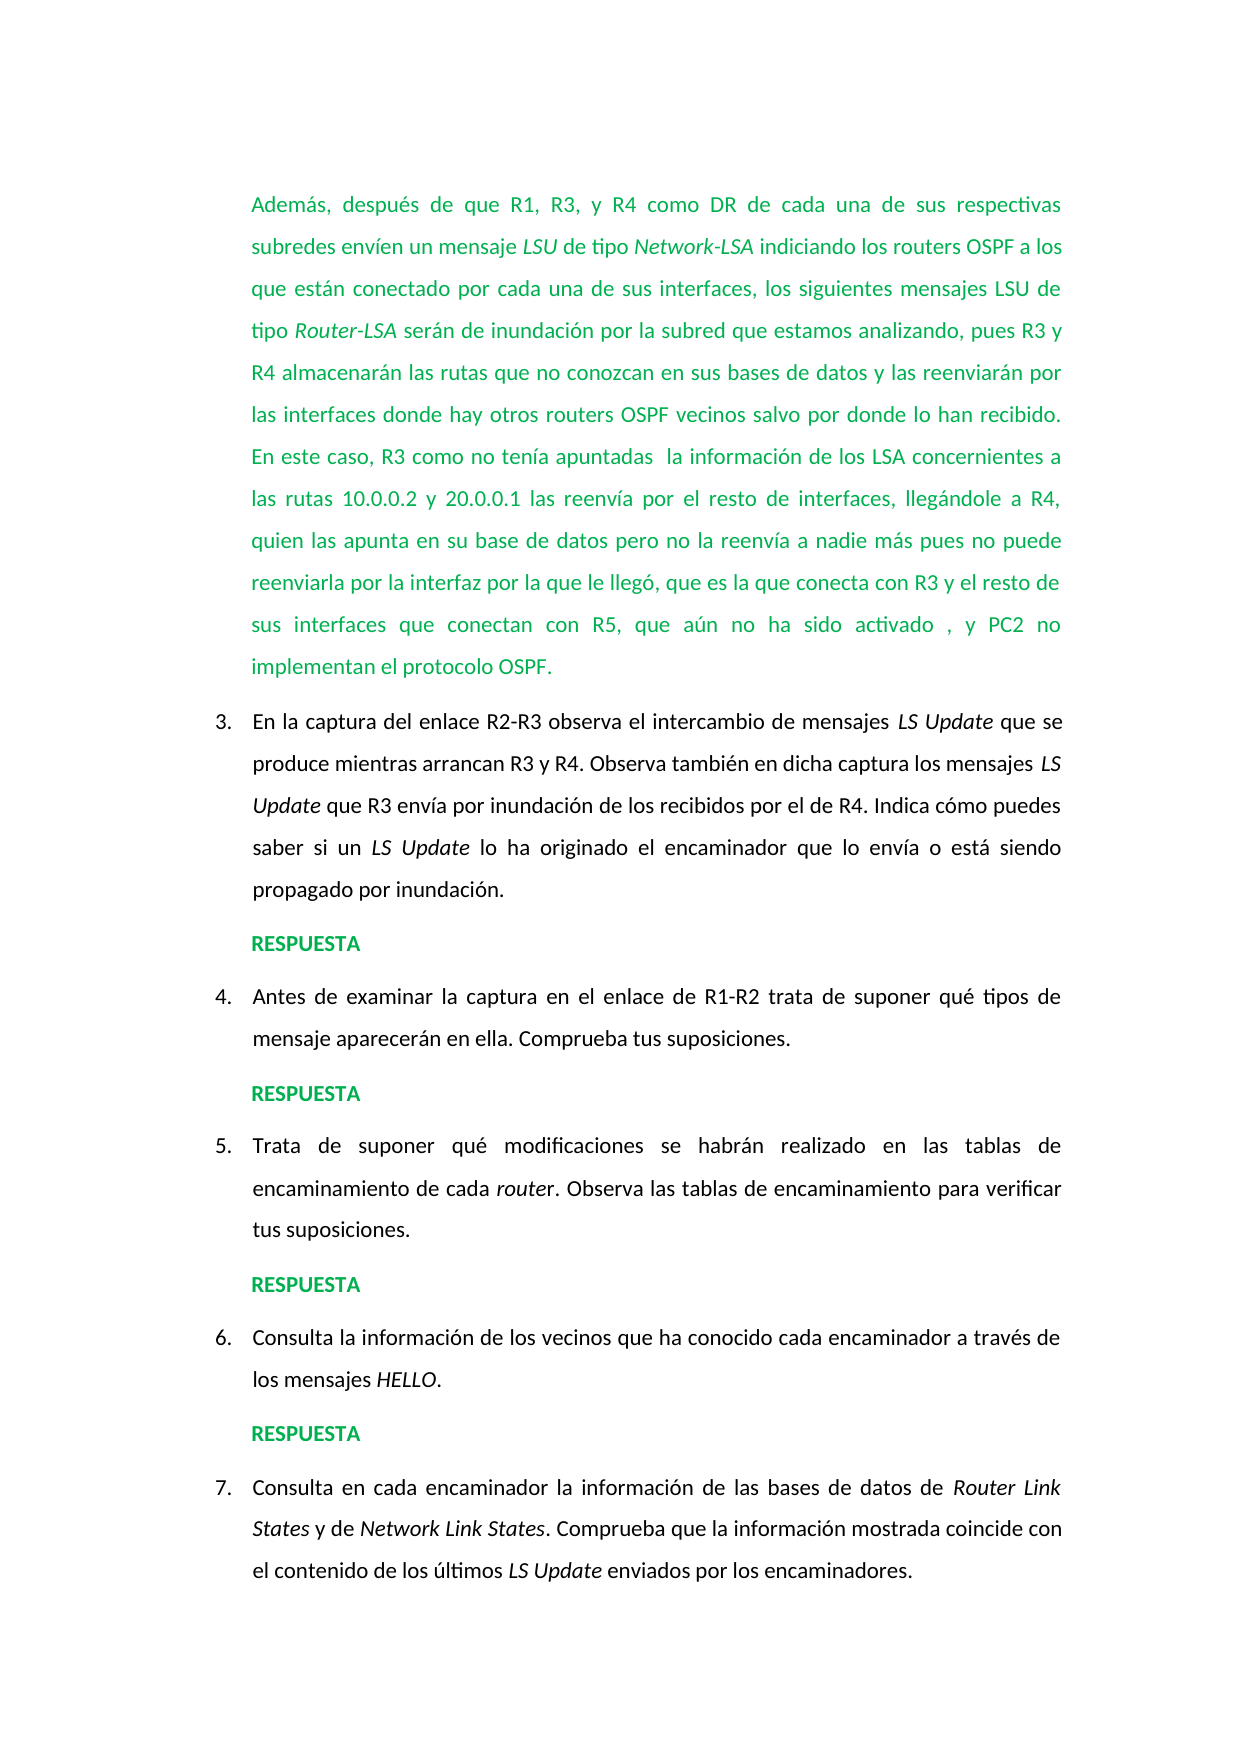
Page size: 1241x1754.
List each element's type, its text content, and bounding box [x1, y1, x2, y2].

text Además, después de que R1, R3, y R4 como DR de cada una de sus respectivas subredes envíen un mensaje LSU de tipo Network-LSA indiciando los routers OSPF a los que están conectado por cada una de sus interfaces, los siguientes mensajes LSU de tipo Router-LSA serán de inundación por la subred que estamos analizando, pues R3 y R4 almacenarán las rutas que no conozcan en sus bases de datos y las reenviarán por las interfaces donde hay otros routers OSPF vecinos salvo por donde lo han recibido. En este caso, R3 como no tenía apuntadas la información de los LSA concernientes a las rutas 10.0.0.2 y 20.0.0.1 las reenvía por el resto de interfaces, llegándole a R4, quien las apunta en su base de datos pero no la reenvía a nadie más pues no puede reenviarla por la interfaz por la que le llegó, que es la que conecta con R3 y el resto de sus interfaces que conectan con R5, que aún no ha sido activado , y PC2 no implementan el protocolo OSPF. [251, 191, 1063, 680]
text RESPUESTA [251, 1270, 1063, 1298]
list Trata de suponer qué modificaciones se habrán realizado en las tablas de encaminamiento de cada router. Observa las tablas de encaminamiento para verificar tus suposiciones. [215, 1132, 1063, 1244]
list Consulta en cada encaminador la información de las bases de datos de Router Link States y de Network Link States. Comprueba que la información mostrada coincide con el contenido de los últimos LS Update enviados por los encaminadores. [215, 1473, 1063, 1584]
list Antes de examinar la captura en el enlace de R1-R2 trata de suponer qué tipos de mensaje aparecerán en ella. Comprueba tus suposiciones. [215, 982, 1063, 1052]
list Consulta la información de los vecinos que ha conocido cada encaminador a través de los mensajes HELLO. [215, 1323, 1063, 1393]
text RESPUESTA [251, 1419, 1063, 1448]
text RESPUESTA [251, 1079, 1063, 1107]
list En la captura del enlace R2-R3 observa el intercambio de mensajes LS Update que se produce mientras arrancan R3 y R4. Observa también en dicha captura los mensajes LS Update que R3 envía por inundación de los recibidos por el de R4. Indica cómo puedes saber si un LS Update lo ha originado el encaminador que lo envía o está siendo propagado por inundación. [215, 707, 1063, 903]
text RESPUESTA [251, 929, 1063, 957]
